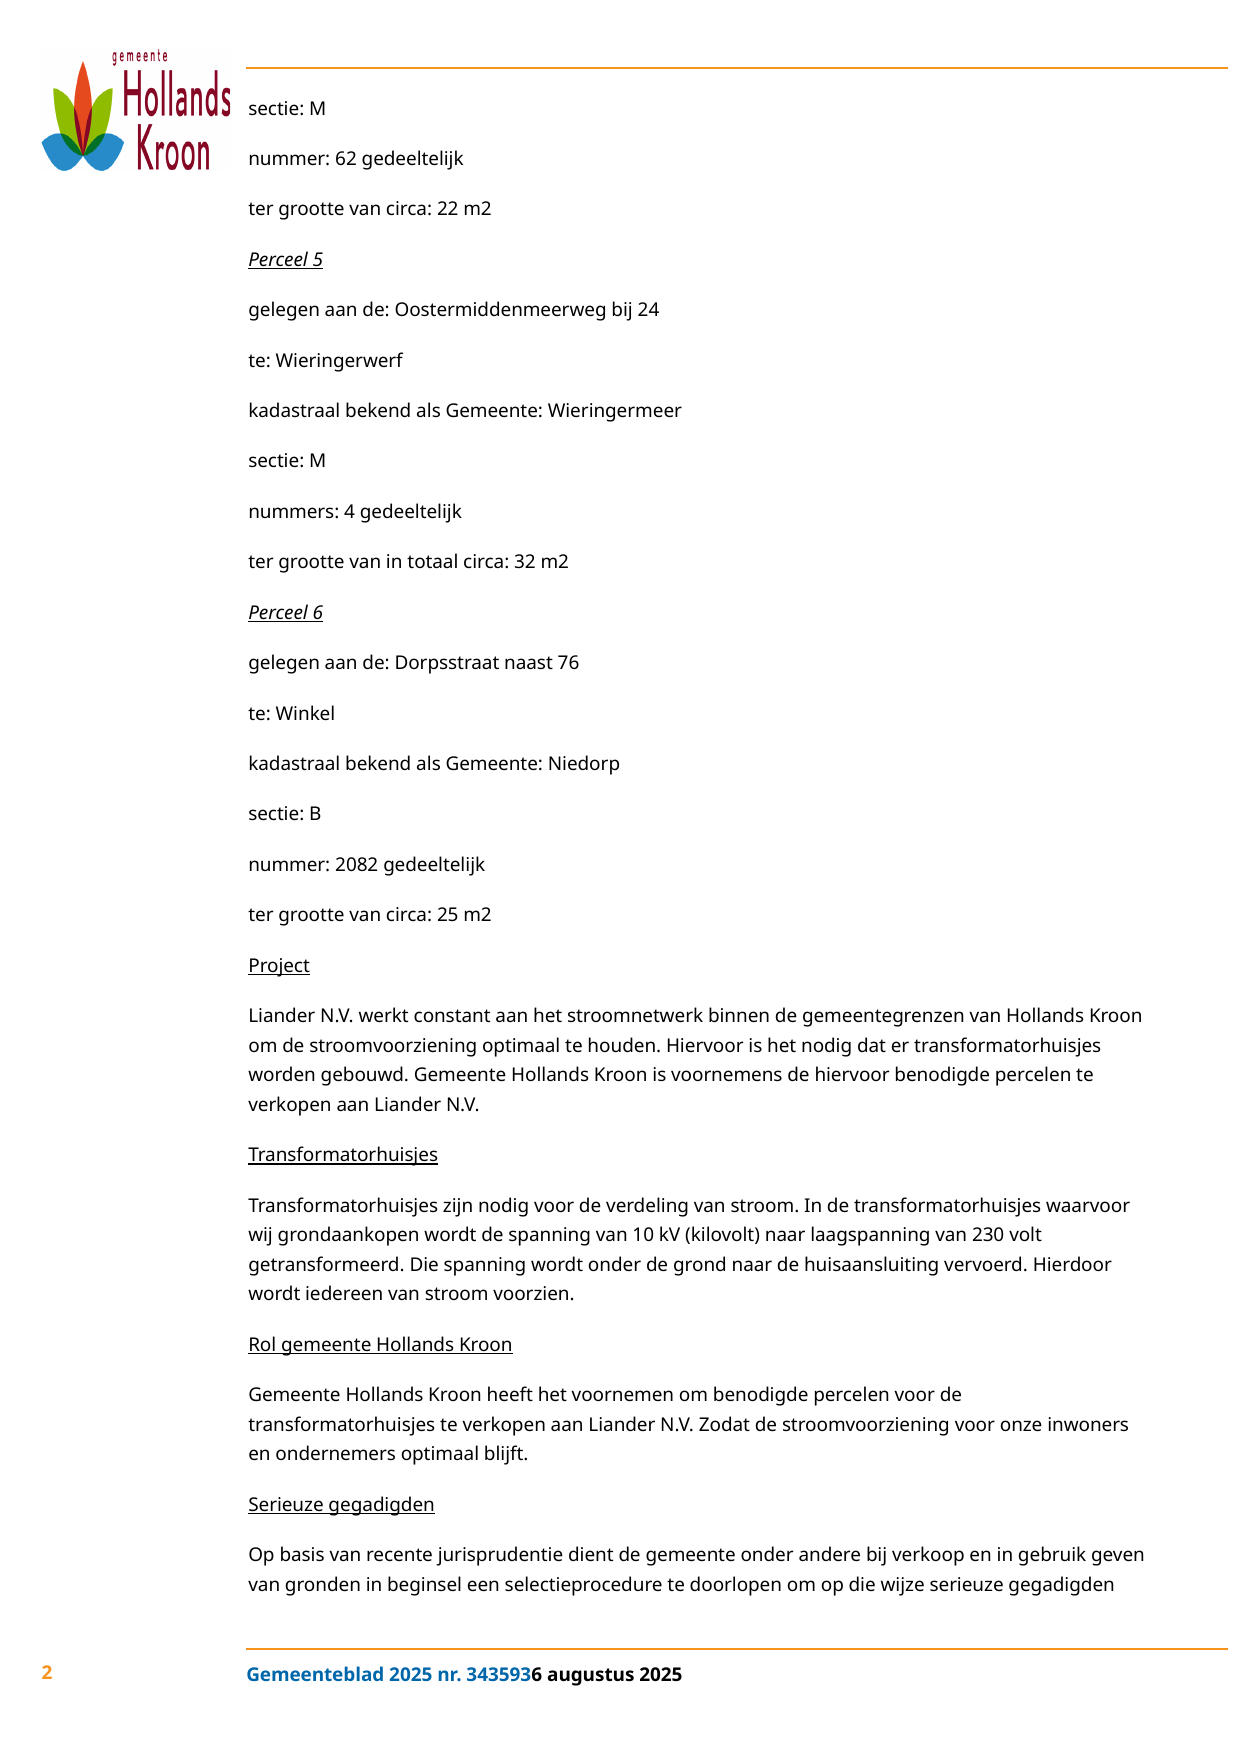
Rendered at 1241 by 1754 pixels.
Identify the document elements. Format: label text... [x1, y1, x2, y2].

text nummer: 62 gedeeltelijk [248, 145, 1152, 171]
text sectie: M [248, 448, 1152, 473]
text kadastraal bekend als Gemeente: Niedorp [248, 750, 1152, 776]
text Perceel 5 [248, 246, 1152, 272]
text Perceel 6 [248, 599, 1152, 625]
text te: Wieringerwerf [248, 347, 1152, 373]
text ter grootte van circa: 22 m2 [248, 196, 1152, 221]
text nummers: 4 gedeeltelijk [248, 498, 1152, 524]
picture [41, 47, 231, 172]
text Liander N.V. werkt constant aan het stroomnetwerk binnen de gemeentegrenzen van Hollands Kroon om de stroomvoorziening optimaal te houden. Hiervoor is het nodig dat er transformatorhuisjes worden gebouwd. Gemeente Hollands Kroon is voornemens de hiervoor benodigde percelen te verkopen aan Liander N.V. [248, 1002, 1152, 1117]
text kadastraal bekend als Gemeente: Wieringermeer [248, 397, 1152, 423]
text sectie: B [248, 801, 1152, 826]
text Transformatorhuisjes [248, 1141, 1152, 1167]
text Op basis van recente jurisprudentie dient de gemeente onder andere bij verkoop en in gebruik geven van gronden in beginsel een selectieprocedure te doorlopen om op die wijze serieuze gegadigden [248, 1541, 1152, 1597]
text ter grootte van circa: 25 m2 [248, 901, 1152, 927]
text gelegen aan de: Dorpsstraat naast 76 [248, 649, 1152, 675]
text gelegen aan de: Oostermiddenmeerweg bij 24 [248, 296, 1152, 322]
text ter grootte van in totaal circa: 32 m2 [248, 548, 1152, 574]
text Gemeente Hollands Kroon heeft het voornemen om benodigde percelen voor de transformatorhuisjes te verkopen aan Liander N.V. Zodat de stroomvoorziening voor onze inwoners en ondernemers optimaal blijft. [248, 1381, 1152, 1466]
text Project [248, 952, 1152, 978]
text sectie: M [248, 95, 1152, 121]
text Transformatorhuisjes zijn nodig voor de verdeling van stroom. In de transformatorhuisjes waarvoor wij grondaankopen wordt de spanning van 10 kV (kilovolt) naar laagspanning van 230 volt getransformeerd. Die spanning wordt onder de grond naar de huisaansluiting vervoerd. Hierdoor wordt iedereen van stroom voorzien. [248, 1192, 1152, 1306]
text Rol gemeente Hollands Kroon [248, 1331, 1152, 1357]
text te: Winkel [248, 700, 1152, 726]
text Serieuze gegadigden [248, 1491, 1152, 1517]
text nummer: 2082 gedeeltelijk [248, 851, 1152, 877]
